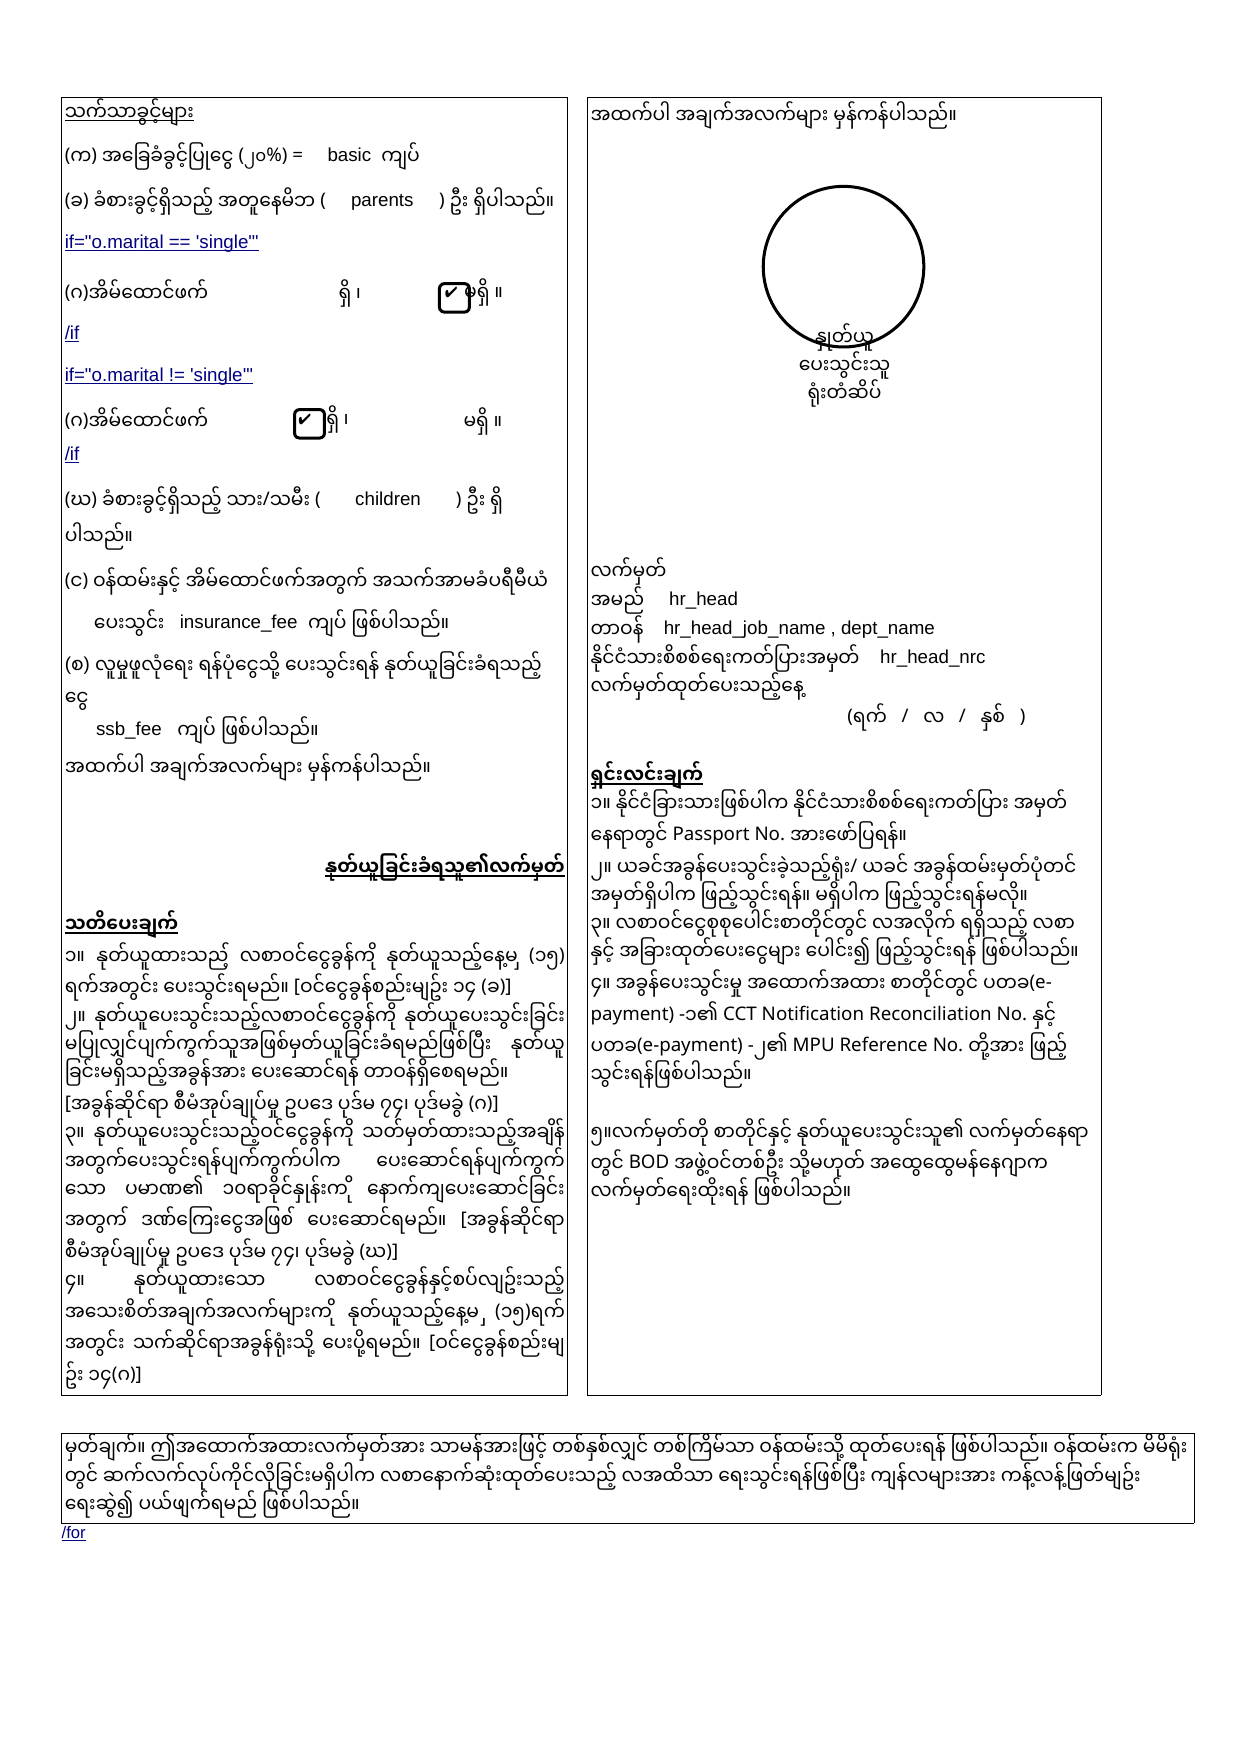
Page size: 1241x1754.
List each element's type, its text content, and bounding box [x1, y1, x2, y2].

table_cell (ဂ)အိမ်ထောင်ဖက် [62, 270, 286, 319]
table_cell [568, 361, 587, 403]
table_cell နှုတ်ယူ ပေးသွင်းသူ ရုံးတံဆိပ် လက်မှတ် အမည် hr_head တာဝန် hr_head_job_name , dept_name နိုင်ငံသားစိစစ်ရေးကတ်ပြားအမှတ် hr_head_nrc လက်မှတ်ထုတ်ပေးသည့်နေ့ (ရက် / လ / နှစ် ) ရှင်းလင်းချက် ၁။ နိုင်ငံခြားသားဖြစ်ပါက နိုင်ငံသားစိစစ်ရေးကတ်ပြား အမှတ်နေရာတွင် Passport No. အားဖော်ပြရန်။ ၂။ ယခင်အခွန်ပေးသွင်းခဲ့သည့်ရုံး/ ယခင် အခွန်ထမ်းမှတ်ပုံတင်အမှတ်ရှိပါက ဖြည့်သွင်းရန်။ မရှိပါက ဖြည့်သွင်းရန်မလို။ ၃။ လစာဝင်ငွေစုစုပေါင်းစာတိုင်တွင် လအလိုက် ရရှိသည့် လစာနှင့် အခြားထုတ်ပေးငွေများ ပေါင်း၍ ဖြည့်သွင်းရန် ဖြစ်ပါသည်။ ၄။ အခွန်ပေးသွင်းမှု အထောက်အထား စာတိုင်တွင် ပတခ(e-payment) -၁၏ CCT Notification Reconciliation No. နှင့် ပတခ(e-payment) -၂၏ MPU Reference No. တို့အား ဖြည့်သွင်းရန်ဖြစ်ပါသည်။ ၅။လက်မှတ်တို စာတိုင်နှင့် နုတ်ယူပေးသွင်းသူ၏ လက်မှတ်နေရာတွင် BOD အဖွဲ့ဝင်တစ်ဦး သို့မဟုတ် အထွေထွေမန်နေဂျာက လက်မှတ်ရေးထိုးရန် ဖြစ်ပါသည်။ [588, 139, 1101, 1394]
table_cell [568, 228, 587, 270]
table_cell (ခ) ခံစားခွင့်ရှိသည့် အတူနေမိဘ ( parents ) ဦး ရှိပါသည်။ [62, 183, 567, 228]
table_cell ရှိ ၊ [286, 403, 427, 440]
table_header [568, 97, 587, 138]
table_cell [568, 794, 587, 1394]
table_cell [568, 563, 587, 649]
table_cell [568, 319, 587, 361]
table_cell နုတ်ယူခြင်းခံရသူ၏လက်မှတ် သတိပေးချက် ၁။ နုတ်ယူထားသည့် လစာဝင်ငွေခွန်ကို နုတ်ယူသည့်နေ့မှ (၁၅) ရက်အတွင်း ပေးသွင်းရမည်။ [ဝင်ငွေခွန်စည်းမျဥ်း ၁၄ (ခ)] ၂။ နုတ်ယူပေးသွင်းသည့်လစာဝင်ငွေခွန်ကို နုတ်ယူပေးသွင်းခြင်းမပြုလျှင်ပျက်ကွက်သူအဖြစ်မှတ်ယူခြင်းခံရမည်ဖြစ်ပြီး နုတ်ယူခြင်းမရှိသည့်အခွန်အား ပေးဆောင်ရန် တာဝန်ရှိစေရမည်။ [အခွန်ဆိုင်ရာ စီမံအုပ်ချုပ်မှု ဥပဒေ ပုဒ်မ ၇၄၊ ပုဒ်မခွဲ (ဂ)] ၃။ နုတ်ယူပေးသွင်းသည့်ဝင်ငွေခွန်ကို သတ်မှတ်ထားသည့်အချိန်အတွက်ပေးသွင်းရန်ပျက်ကွက်ပါက ပေးဆောင်ရန်ပျက်ကွက်သော ပမာဏ၏ ၁၀ရာခိုင်နှုန်းကို နောက်ကျပေးဆောင်ခြင်းအတွက် ဒဏ်ကြေးငွေအဖြစ် ပေးဆောင်ရမည်။ [အခွန်ဆိုင်ရာ စီမံအုပ်ချုပ်မှု ဥပဒေ ပုဒ်မ ၇၄၊ ပုဒ်မခွဲ (ဃ)] ၄။ နုတ်ယူထားသော လစာဝင်ငွေခွန်နှင့်စပ်လျဥ်းသည့် အသေးစိတ်အချက်အလက်များကို နုတ်ယူသည့်နေ့မှ (၁၅)ရက် အတွင်း သက်ဆိုင်ရာအခွန်ရုံးသို့ ပေးပို့ရမည်။ [ဝင်ငွေခွန်စည်းမျဥ်း ၁၄(ဂ)] [62, 794, 567, 1394]
table_cell [568, 139, 587, 183]
table_cell (စ) လူမှုဖူလုံရေး ရန်ပုံငွေသို့ ပေးသွင်းရန် နုတ်ယူခြင်းခံရသည့်ငွေ ssb_fee ကျပ် ဖြစ်ပါသည်။ [62, 650, 567, 753]
text /for [61, 1524, 1194, 1542]
table_cell if="o.marital == 'single'" [62, 228, 567, 270]
table_cell if="o.marital != 'single'" [62, 361, 567, 403]
table_cell /if [62, 440, 567, 482]
table_cell [568, 270, 587, 319]
table_cell (ဃ) ခံစားခွင့်ရှိသည့် သား/သမီး ( children ) ဦး ရှိပါသည်။ [62, 482, 567, 563]
table_cell [568, 183, 587, 228]
table_cell [568, 650, 587, 753]
table_header မှတ်ချက်။ ဤအထောက်အထားလက်မှတ်အား သာမန်အားဖြင့် တစ်နှစ်လျှင် တစ်ကြိမ်သာ ဝန်ထမ်းသို့ ထုတ်ပေးရန် ဖြစ်ပါသည်။ ဝန်ထမ်းက မိမိရုံးတွင် ဆက်လက်လုပ်ကိုင်လိုခြင်းမရှိပါက လစာနောက်ဆုံးထုတ်ပေးသည့် လအထိသာ ရေးသွင်းရန်ဖြစ်ပြီး ကျန်လများအား ကန့်လန့်ဖြတ်မျဥ်းရေးဆွဲ၍ ပယ်ဖျက်ရမည် ဖြစ်ပါသည်။ [62, 1434, 1194, 1523]
table_cell (က) အခြေခံခွင့်ပြုငွေ (၂၀%) = basic ကျပ် [62, 139, 567, 183]
table_cell မရှိ ။ [427, 270, 567, 319]
table_cell (င) ဝန်ထမ်းနှင့် အိမ်ထောင်ဖက်အတွက် အသက်အာမခံပရီမီယံ ပေးသွင်း insurance_fee ကျပ် ဖြစ်ပါသည်။ [62, 563, 567, 649]
table_cell [568, 482, 587, 563]
table_cell [568, 753, 587, 794]
table_cell ရှိ ၊ [286, 270, 427, 319]
table_cell (ဂ)အိမ်ထောင်ဖက် [62, 403, 286, 440]
table_header သက်သာခွင့်များ [62, 98, 567, 138]
table_cell [568, 403, 587, 440]
table_cell [568, 440, 587, 482]
table_cell /if [62, 319, 567, 361]
table_cell အထက်ပါ အချက်အလက်များ မှန်ကန်ပါသည်။ [62, 753, 567, 794]
table_cell မရှိ ။ [427, 403, 567, 440]
table_header အထက်ပါ အချက်အလက်များ မှန်ကန်ပါသည်။ [588, 98, 1101, 138]
